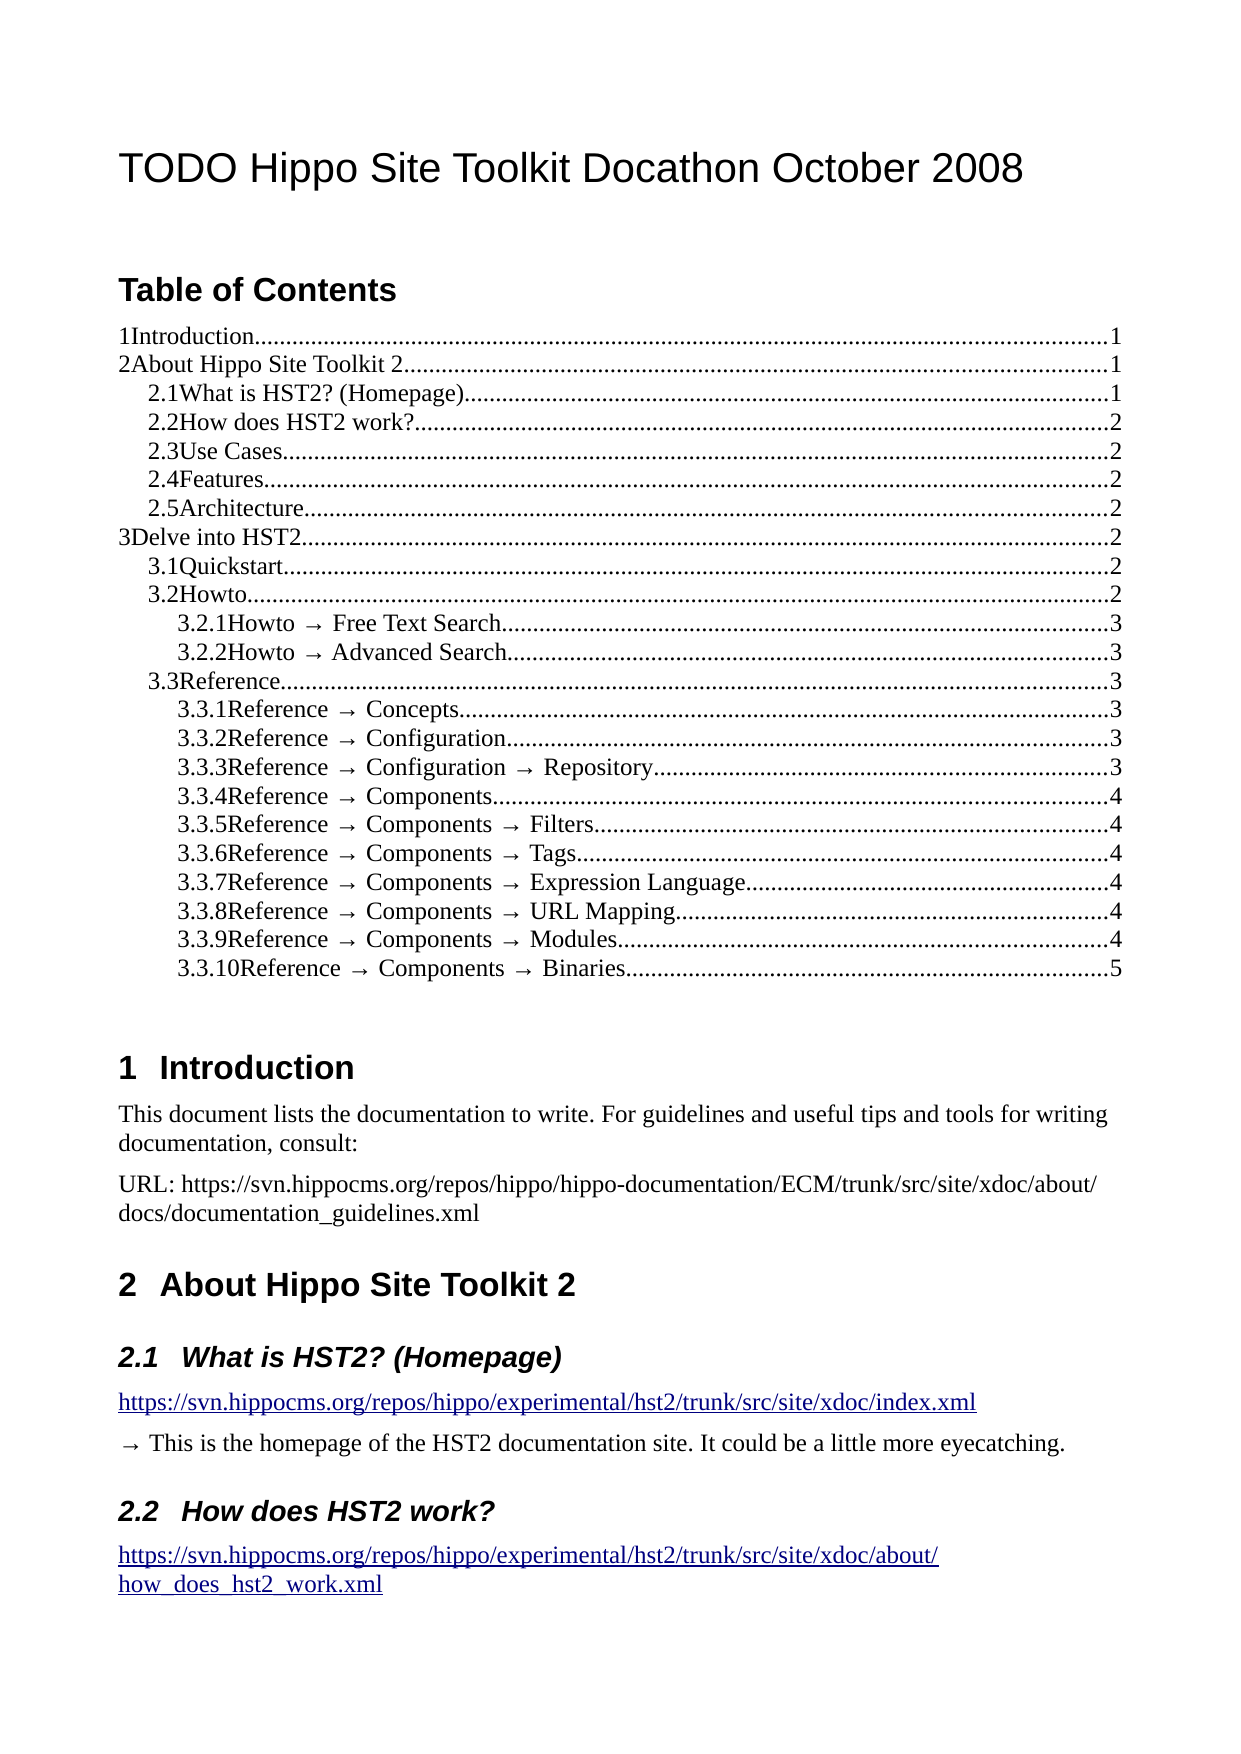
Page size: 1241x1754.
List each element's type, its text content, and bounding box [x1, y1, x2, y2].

text https://svn.hippocms.org/repos/hippo/experimental/hst2/trunk/src/site/xdoc/index.xml [118, 1387, 1122, 1415]
text 3.3.8Reference → Components → URL Mapping 4 [177, 896, 1122, 924]
subtitle Introduction [118, 1048, 1122, 1087]
text This document lists the documentation to write. For guidelines and useful tips and tools for writing documentation, consult: [118, 1099, 1122, 1157]
text 3.3.5Reference → Components → Filters 4 [177, 809, 1122, 838]
text URL: https://svn.hippocms.org/repos/hippo/hippo-documentation/ECM/trunk/src/site/xdoc/about/docs/documentation_guidelines.xml [118, 1169, 1122, 1227]
text 2.5Architecture 2 [148, 493, 1122, 522]
text 3.3.9Reference → Components → Modules 4 [177, 924, 1122, 953]
text 3Delve into HST2 2 [118, 522, 1122, 551]
text 3.2Howto 2 [148, 579, 1122, 608]
subtitle TODO Hippo Site Toolkit Docathon October 2008 [118, 143, 1122, 191]
text 2.2How does HST2 work? 2 [148, 407, 1122, 436]
text 1Introduction 1 [118, 321, 1122, 349]
subtitle How does HST2 work? [118, 1494, 1122, 1528]
text 3.3Reference 3 [148, 666, 1122, 694]
text 3.3.2Reference → Configuration 3 [177, 723, 1122, 752]
text 3.2.2Howto → Advanced Search 3 [177, 637, 1122, 666]
text https://svn.hippocms.org/repos/hippo/experimental/hst2/trunk/src/site/xdoc/about/how_does_hst2_work.xml [118, 1540, 1122, 1598]
text 3.3.7Reference → Components → Expression Language 4 [177, 867, 1122, 896]
text 3.3.1Reference → Concepts 3 [177, 694, 1122, 723]
text 3.3.4Reference → Components 4 [177, 781, 1122, 809]
text 2About Hippo Site Toolkit 2 1 [118, 349, 1122, 378]
subtitle What is HST2? (Homepage) [118, 1341, 1122, 1374]
text → This is the homepage of the HST2 documentation site. It could be a little more eyecatching. [118, 1428, 1122, 1457]
text 2.3Use Cases 2 [148, 436, 1122, 464]
subtitle Table of Contents [118, 270, 1122, 308]
text 2.4Features 2 [148, 464, 1122, 493]
text 3.2.1Howto → Free Text Search 3 [177, 608, 1122, 637]
text 3.1Quickstart 2 [148, 551, 1122, 579]
text 3.3.10Reference → Components → Binaries 5 [177, 953, 1122, 982]
text 3.3.6Reference → Components → Tags 4 [177, 838, 1122, 867]
text 2.1What is HST2? (Homepage) 1 [148, 378, 1122, 407]
text 3.3.3Reference → Configuration → Repository 3 [177, 752, 1122, 781]
subtitle About Hippo Site Toolkit 2 [118, 1264, 1122, 1303]
